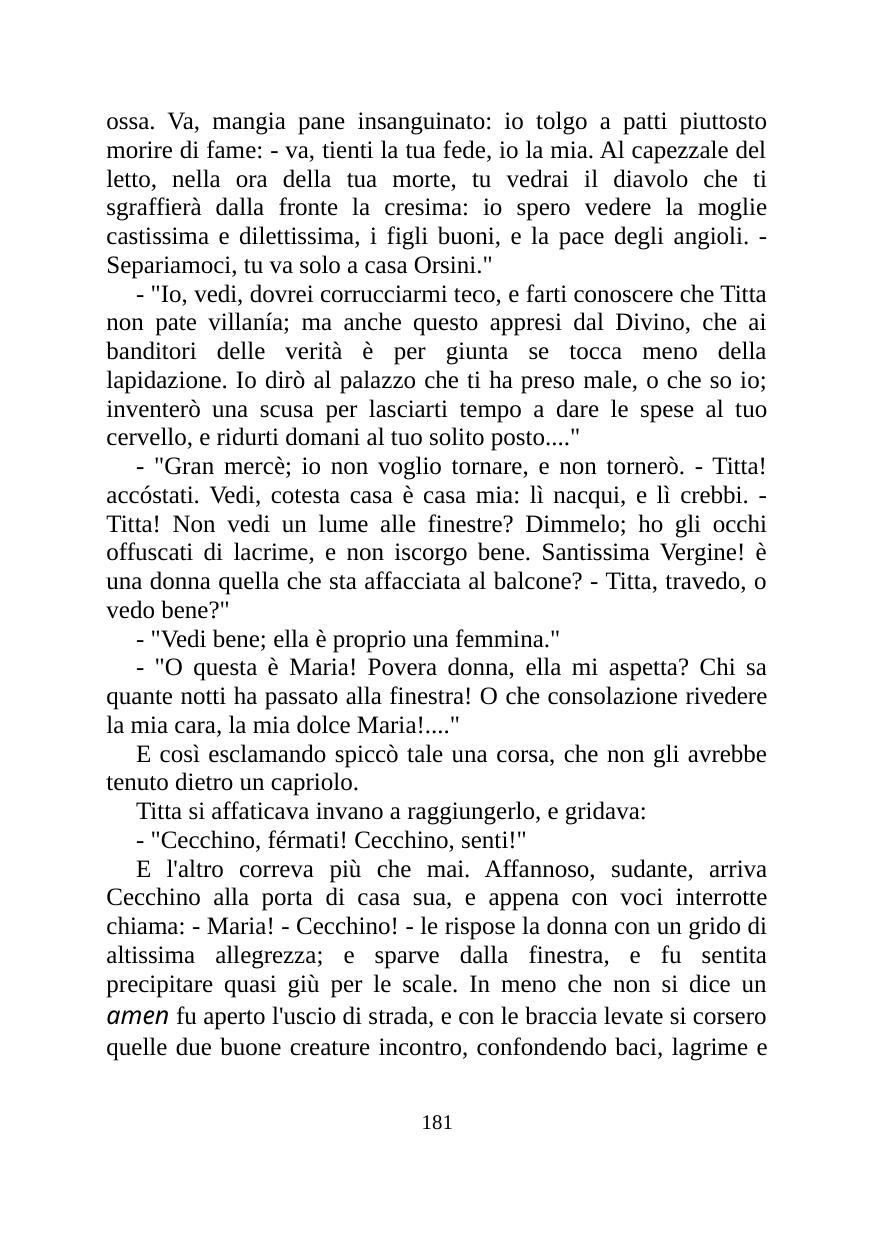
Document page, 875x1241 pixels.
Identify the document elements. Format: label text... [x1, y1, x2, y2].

text E l'altro correva più che mai. Affannoso, sudante, arriva Cecchino alla porta di casa sua, e appena con voci interrotte chiama: - Maria! - Cecchino! - le rispose la donna con un grido di altissima allegrezza; e sparve dalla finestra, e fu sentita precipitare quasi giù per le scale. In meno che non si dice un amen fu aperto l'uscio di strada, e con le braccia levate si corsero quelle due buone creature incontro, confondendo baci, lagrime e [106, 854, 768, 1060]
text ossa. Va, mangia pane insanguinato: io tolgo a patti piuttosto morire di fame: - va, tienti la tua fede, io la mia. Al capezzale del letto, nella ora della tua morte, tu vedrai il diavolo che ti sgraffierà dalla fronte la cresima: io spero vedere la moglie castissima e dilettissima, i figli buoni, e la pace degli angioli. - Separiamoci, tu va solo a casa Orsini." [106, 106, 768, 279]
text - "Io, vedi, dovrei corrucciarmi teco, e farti conoscere che Titta non pate villanía; ma anche questo appresi dal Divino, che ai banditori delle verità è per giunta se tocca meno della lapidazione. Io dirò al palazzo che ti ha preso male, o che so io; inventerò una scusa per lasciarti tempo a dare le spese al tuo cervello, e ridurti domani al tuo solito posto...." [106, 279, 768, 451]
text - "O questa è Maria! Povera donna, ella mi aspetta? Chi sa quante notti ha passato alla finestra! O che consolazione rivedere la mia cara, la mia dolce Maria!...." [106, 652, 768, 739]
text - "Cecchino, férmati! Cecchino, senti!" [106, 825, 768, 854]
text - "Vedi bene; ella è proprio una femmina." [106, 624, 768, 652]
text Titta si affaticava invano a raggiungerlo, e gridava: [106, 796, 768, 825]
text E così esclamando spiccò tale una corsa, che non gli avrebbe tenuto dietro un capriolo. [106, 739, 768, 796]
text - "Gran mercè; io non voglio tornare, e non tornerò. - Titta! accóstati. Vedi, cotesta casa è casa mia: lì nacqui, e lì crebbi. - Titta! Non vedi un lume alle finestre? Dimmelo; ho gli occhi offuscati di lacrime, e non iscorgo bene. Santissima Vergine! è una donna quella che sta affacciata al balcone? - Titta, travedo, o vedo bene?" [106, 451, 768, 624]
